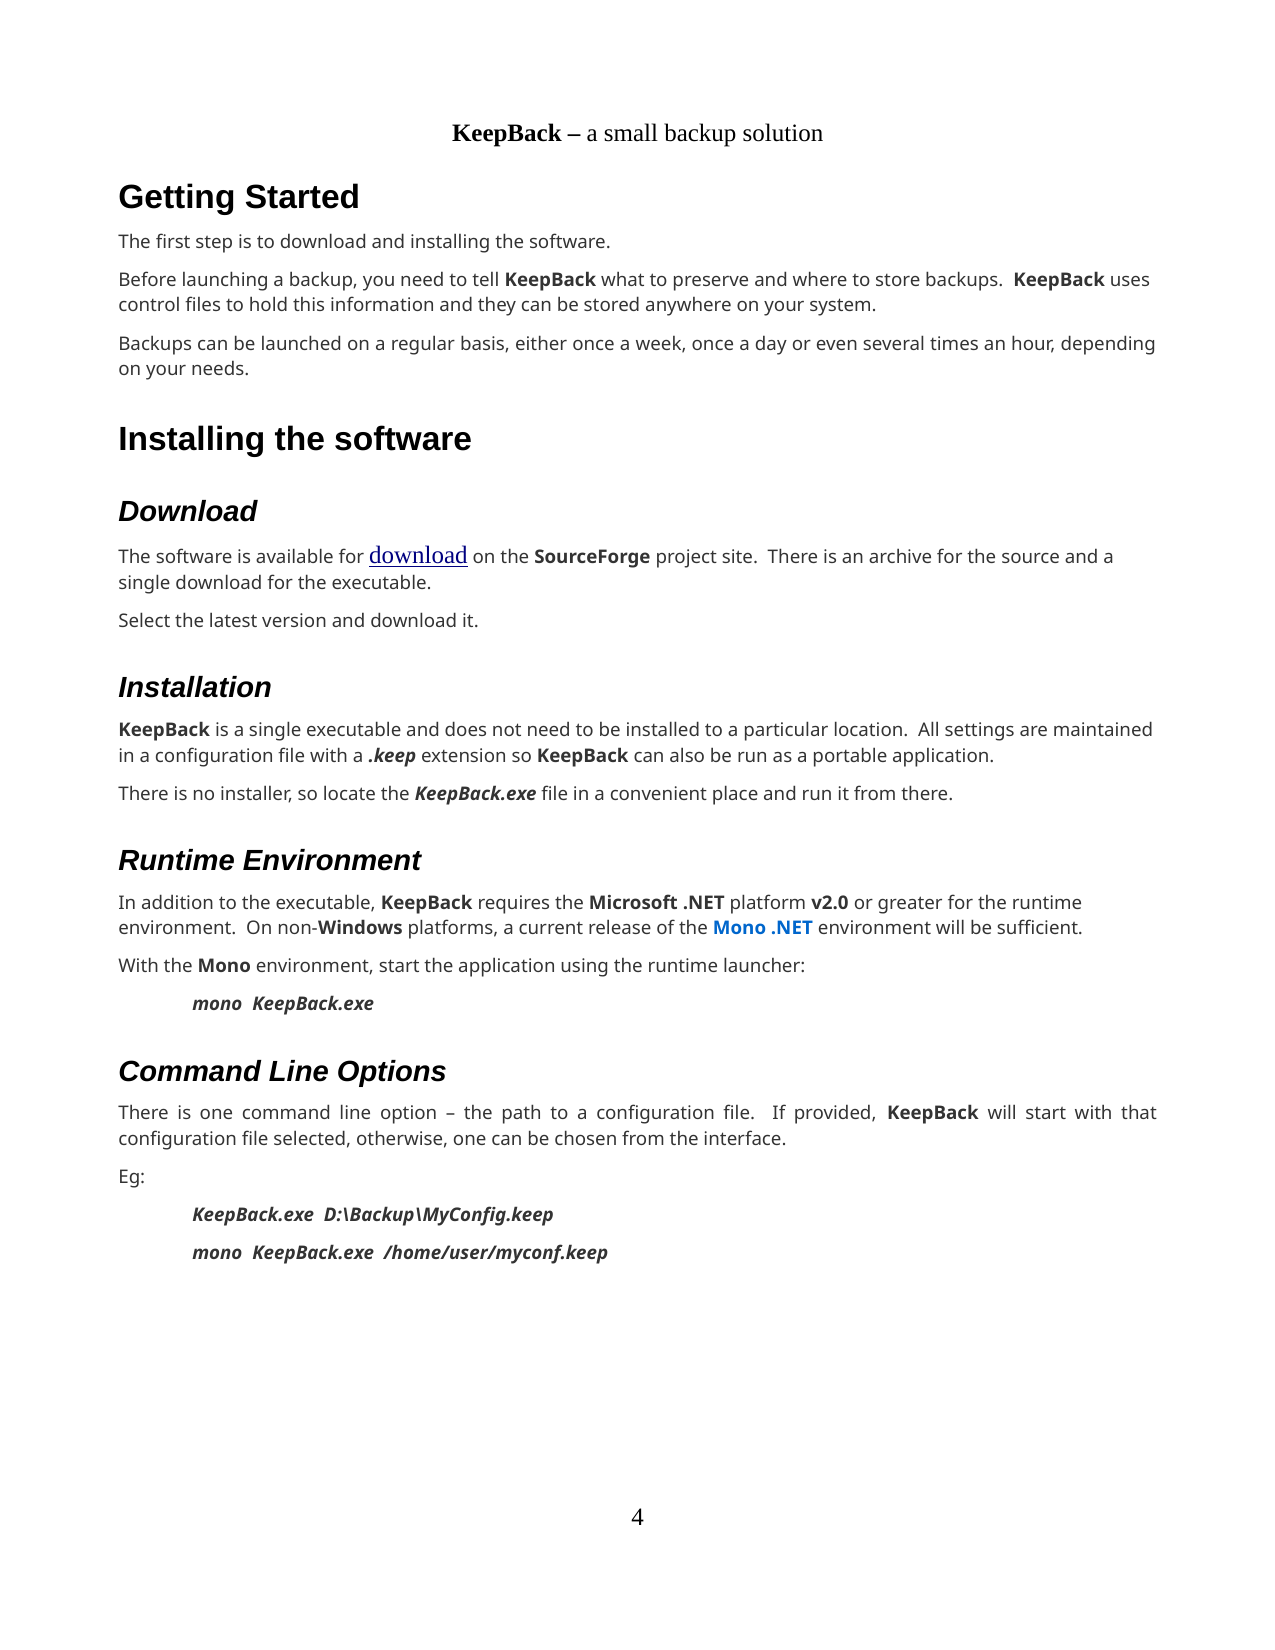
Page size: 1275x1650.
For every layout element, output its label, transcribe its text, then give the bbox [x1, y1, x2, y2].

subtitle Installing the software [118, 418, 1157, 457]
text KeepBack is a single executable and does not need to be installed to a particular location. All settings are maintained in a configuration file with a .keep extension so KeepBack can also be run as a portable application. [118, 716, 1157, 767]
text With the Mono environment, start the application using the runtime launcher: [118, 952, 1157, 978]
text Backups can be launched on a regular basis, either once a week, once a day or even several times an hour, depending on your needs. [118, 330, 1157, 381]
text The software is available for download on the SourceForge project site. There is an archive for the source and a single download for the executable. [118, 541, 1157, 595]
text Eg: [118, 1163, 1157, 1189]
text There is one command line option – the path to a configuration file. If provided, KeepBack will start with that configuration file selected, otherwise, one can be chosen from the interface. [118, 1099, 1157, 1151]
text Select the latest version and download it. [118, 607, 1157, 633]
text The first step is to download and installing the software. [118, 228, 1157, 254]
text mono KeepBack.exe /home/user/myconf.keep [118, 1239, 1157, 1265]
text In addition to the executable, KeepBack requires the Microsoft .NET platform v2.0 or greater for the runtime environment. On non-Windows platforms, a current release of the Mono .NET environment will be sufficient. [118, 889, 1157, 940]
subtitle Download [118, 494, 1157, 528]
subtitle Command Line Options [118, 1053, 1157, 1087]
subtitle Runtime Environment [118, 843, 1157, 876]
subtitle Getting Started [118, 177, 1157, 216]
subtitle Installation [118, 670, 1157, 704]
text There is no installer, so locate the KeepBack.exe file in a convenient place and run it from there. [118, 780, 1157, 805]
text Before launching a backup, you need to tell KeepBack what to preserve and where to store backups. KeepBack uses control files to hold this information and they can be stored anywhere on your system. [118, 266, 1157, 317]
text mono KeepBack.exe [118, 991, 1157, 1016]
text KeepBack.exe D:\Backup\MyConfig.keep [118, 1201, 1157, 1227]
